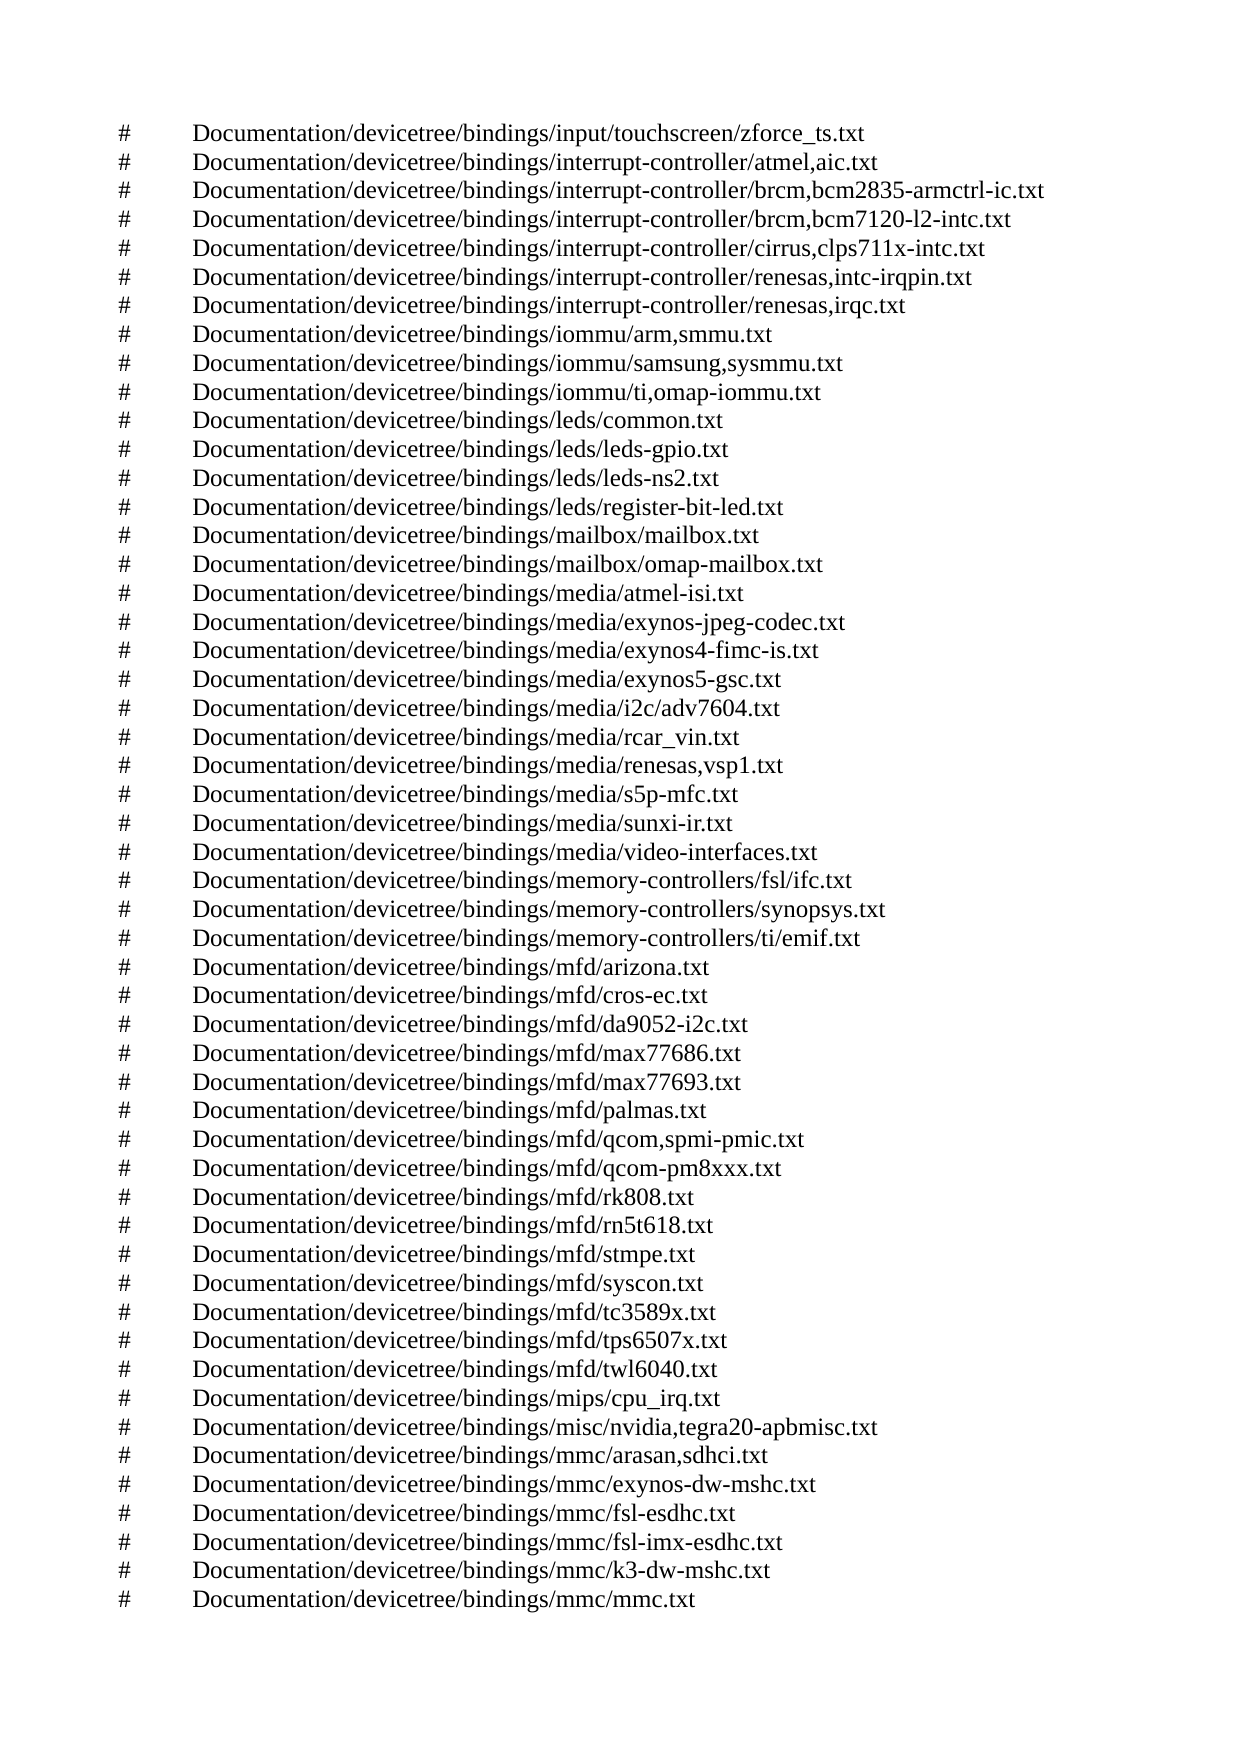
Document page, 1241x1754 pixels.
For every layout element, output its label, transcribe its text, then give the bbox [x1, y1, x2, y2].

text # Documentation/devicetree/bindings/interrupt-controller/renesas,irqc.txt [118, 291, 1122, 319]
text # Documentation/devicetree/bindings/mmc/k3-dw-mshc.txt [118, 1556, 1122, 1584]
text # Documentation/devicetree/bindings/mfd/stmpe.txt [118, 1239, 1122, 1268]
text # Documentation/devicetree/bindings/media/atmel-isi.txt [118, 578, 1122, 607]
text # Documentation/devicetree/bindings/leds/leds-ns2.txt [118, 463, 1122, 492]
text # Documentation/devicetree/bindings/mfd/max77686.txt [118, 1038, 1122, 1067]
text # Documentation/devicetree/bindings/interrupt-controller/brcm,bcm7120-l2-intc.txt [118, 204, 1122, 233]
text # Documentation/devicetree/bindings/media/exynos-jpeg-codec.txt [118, 607, 1122, 636]
text # Documentation/devicetree/bindings/iommu/arm,smmu.txt [118, 319, 1122, 348]
text # Documentation/devicetree/bindings/mfd/da9052-i2c.txt [118, 1009, 1122, 1038]
text # Documentation/devicetree/bindings/mfd/cros-ec.txt [118, 981, 1122, 1009]
text # Documentation/devicetree/bindings/media/s5p-mfc.txt [118, 779, 1122, 808]
text # Documentation/devicetree/bindings/interrupt-controller/cirrus,clps711x-intc.txt [118, 233, 1122, 262]
text # Documentation/devicetree/bindings/media/i2c/adv7604.txt [118, 693, 1122, 722]
text # Documentation/devicetree/bindings/memory-controllers/synopsys.txt [118, 894, 1122, 923]
text # Documentation/devicetree/bindings/media/video-interfaces.txt [118, 837, 1122, 866]
text # Documentation/devicetree/bindings/media/exynos5-gsc.txt [118, 664, 1122, 693]
text # Documentation/devicetree/bindings/mmc/fsl-imx-esdhc.txt [118, 1527, 1122, 1556]
text # Documentation/devicetree/bindings/media/renesas,vsp1.txt [118, 751, 1122, 779]
text # Documentation/devicetree/bindings/mips/cpu_irq.txt [118, 1383, 1122, 1412]
text # Documentation/devicetree/bindings/iommu/ti,omap-iommu.txt [118, 377, 1122, 406]
text # Documentation/devicetree/bindings/mfd/rn5t618.txt [118, 1211, 1122, 1239]
text # Documentation/devicetree/bindings/memory-controllers/fsl/ifc.txt [118, 866, 1122, 894]
text # Documentation/devicetree/bindings/mfd/rk808.txt [118, 1182, 1122, 1211]
text # Documentation/devicetree/bindings/interrupt-controller/renesas,intc-irqpin.txt [118, 262, 1122, 291]
text # Documentation/devicetree/bindings/media/sunxi-ir.txt [118, 808, 1122, 837]
text # Documentation/devicetree/bindings/mfd/arizona.txt [118, 952, 1122, 981]
text # Documentation/devicetree/bindings/mfd/syscon.txt [118, 1268, 1122, 1297]
text # Documentation/devicetree/bindings/misc/nvidia,tegra20-apbmisc.txt [118, 1412, 1122, 1441]
text # Documentation/devicetree/bindings/mfd/tc3589x.txt [118, 1297, 1122, 1326]
text # Documentation/devicetree/bindings/mfd/twl6040.txt [118, 1354, 1122, 1383]
text # Documentation/devicetree/bindings/mfd/tps6507x.txt [118, 1326, 1122, 1354]
text # Documentation/devicetree/bindings/mailbox/omap-mailbox.txt [118, 549, 1122, 578]
text # Documentation/devicetree/bindings/interrupt-controller/brcm,bcm2835-armctrl-ic.txt [118, 176, 1122, 204]
text # Documentation/devicetree/bindings/mfd/qcom,spmi-pmic.txt [118, 1124, 1122, 1153]
text # Documentation/devicetree/bindings/mmc/exynos-dw-mshc.txt [118, 1469, 1122, 1498]
text # Documentation/devicetree/bindings/memory-controllers/ti/emif.txt [118, 923, 1122, 952]
text # Documentation/devicetree/bindings/iommu/samsung,sysmmu.txt [118, 348, 1122, 377]
text # Documentation/devicetree/bindings/media/rcar_vin.txt [118, 722, 1122, 751]
text # Documentation/devicetree/bindings/mfd/qcom-pm8xxx.txt [118, 1153, 1122, 1182]
text # Documentation/devicetree/bindings/leds/register-bit-led.txt [118, 492, 1122, 521]
text # Documentation/devicetree/bindings/input/touchscreen/zforce_ts.txt [118, 118, 1122, 147]
text # Documentation/devicetree/bindings/mmc/arasan,sdhci.txt [118, 1441, 1122, 1469]
text # Documentation/devicetree/bindings/leds/common.txt [118, 406, 1122, 434]
text # Documentation/devicetree/bindings/mmc/fsl-esdhc.txt [118, 1498, 1122, 1527]
text # Documentation/devicetree/bindings/mailbox/mailbox.txt [118, 521, 1122, 549]
text # Documentation/devicetree/bindings/mmc/mmc.txt [118, 1584, 1122, 1613]
text # Documentation/devicetree/bindings/mfd/palmas.txt [118, 1096, 1122, 1124]
text # Documentation/devicetree/bindings/media/exynos4-fimc-is.txt [118, 636, 1122, 664]
text # Documentation/devicetree/bindings/interrupt-controller/atmel,aic.txt [118, 147, 1122, 176]
text # Documentation/devicetree/bindings/leds/leds-gpio.txt [118, 434, 1122, 463]
text # Documentation/devicetree/bindings/mfd/max77693.txt [118, 1067, 1122, 1096]
